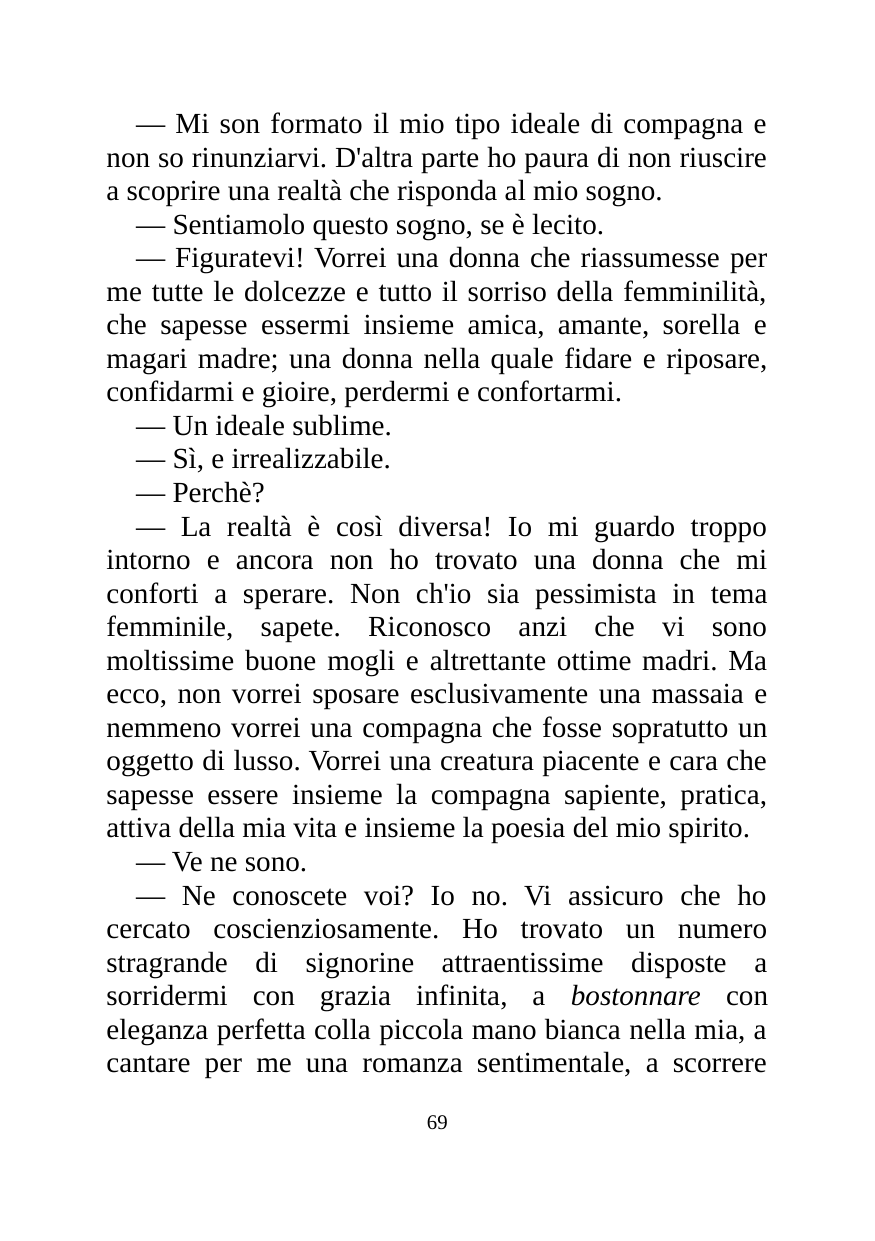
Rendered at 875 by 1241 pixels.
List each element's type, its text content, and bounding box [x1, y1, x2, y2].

text — La realtà è così diversa! Io mi guardo troppo intorno e ancora non ho trovato una donna che mi conforti a sperare. Non ch'io sia pessimista in tema femminile, sapete. Riconosco anzi che vi sono moltissime buone mogli e altrettante ottime madri. Ma ecco, non vorrei sposare esclusivamente una massaia e nemmeno vorrei una compagna che fosse sopratutto un oggetto di lusso. Vorrei una creatura piacente e cara che sapesse essere insieme la compagna sapiente, pratica, attiva della mia vita e insieme la poesia del mio spirito. [106, 509, 768, 844]
text — Sentiamolo questo sogno, se è lecito. [106, 207, 768, 240]
text — Perchè? [106, 475, 768, 509]
text — Sì, e irrealizzabile. [106, 442, 768, 475]
text — Mi son formato il mio tipo ideale di compagna e non so rinunziarvi. D'altra parte ho paura di non riuscire a scoprire una realtà che risponda al mio sogno. [106, 106, 768, 207]
text — Un ideale sublime. [106, 408, 768, 442]
text — Figuratevi! Vorrei una donna che riassumesse per me tutte le dolcezze e tutto il sorriso della femminilità, che sapesse essermi insieme amica, amante, sorella e magari madre; una donna nella quale fidare e riposare, confidarmi e gioire, perdermi e confortarmi. [106, 240, 768, 408]
text — Ve ne sono. [106, 844, 768, 878]
text — Ne conoscete voi? Io no. Vi assicuro che ho cercato coscienziosamente. Ho trovato un numero stragrande di signorine attraentissime disposte a sorridermi con grazia infinita, a bostonnare con eleganza perfetta colla piccola mano bianca nella mia, a cantare per me una romanza sentimentale, a scorrere [106, 878, 768, 1079]
